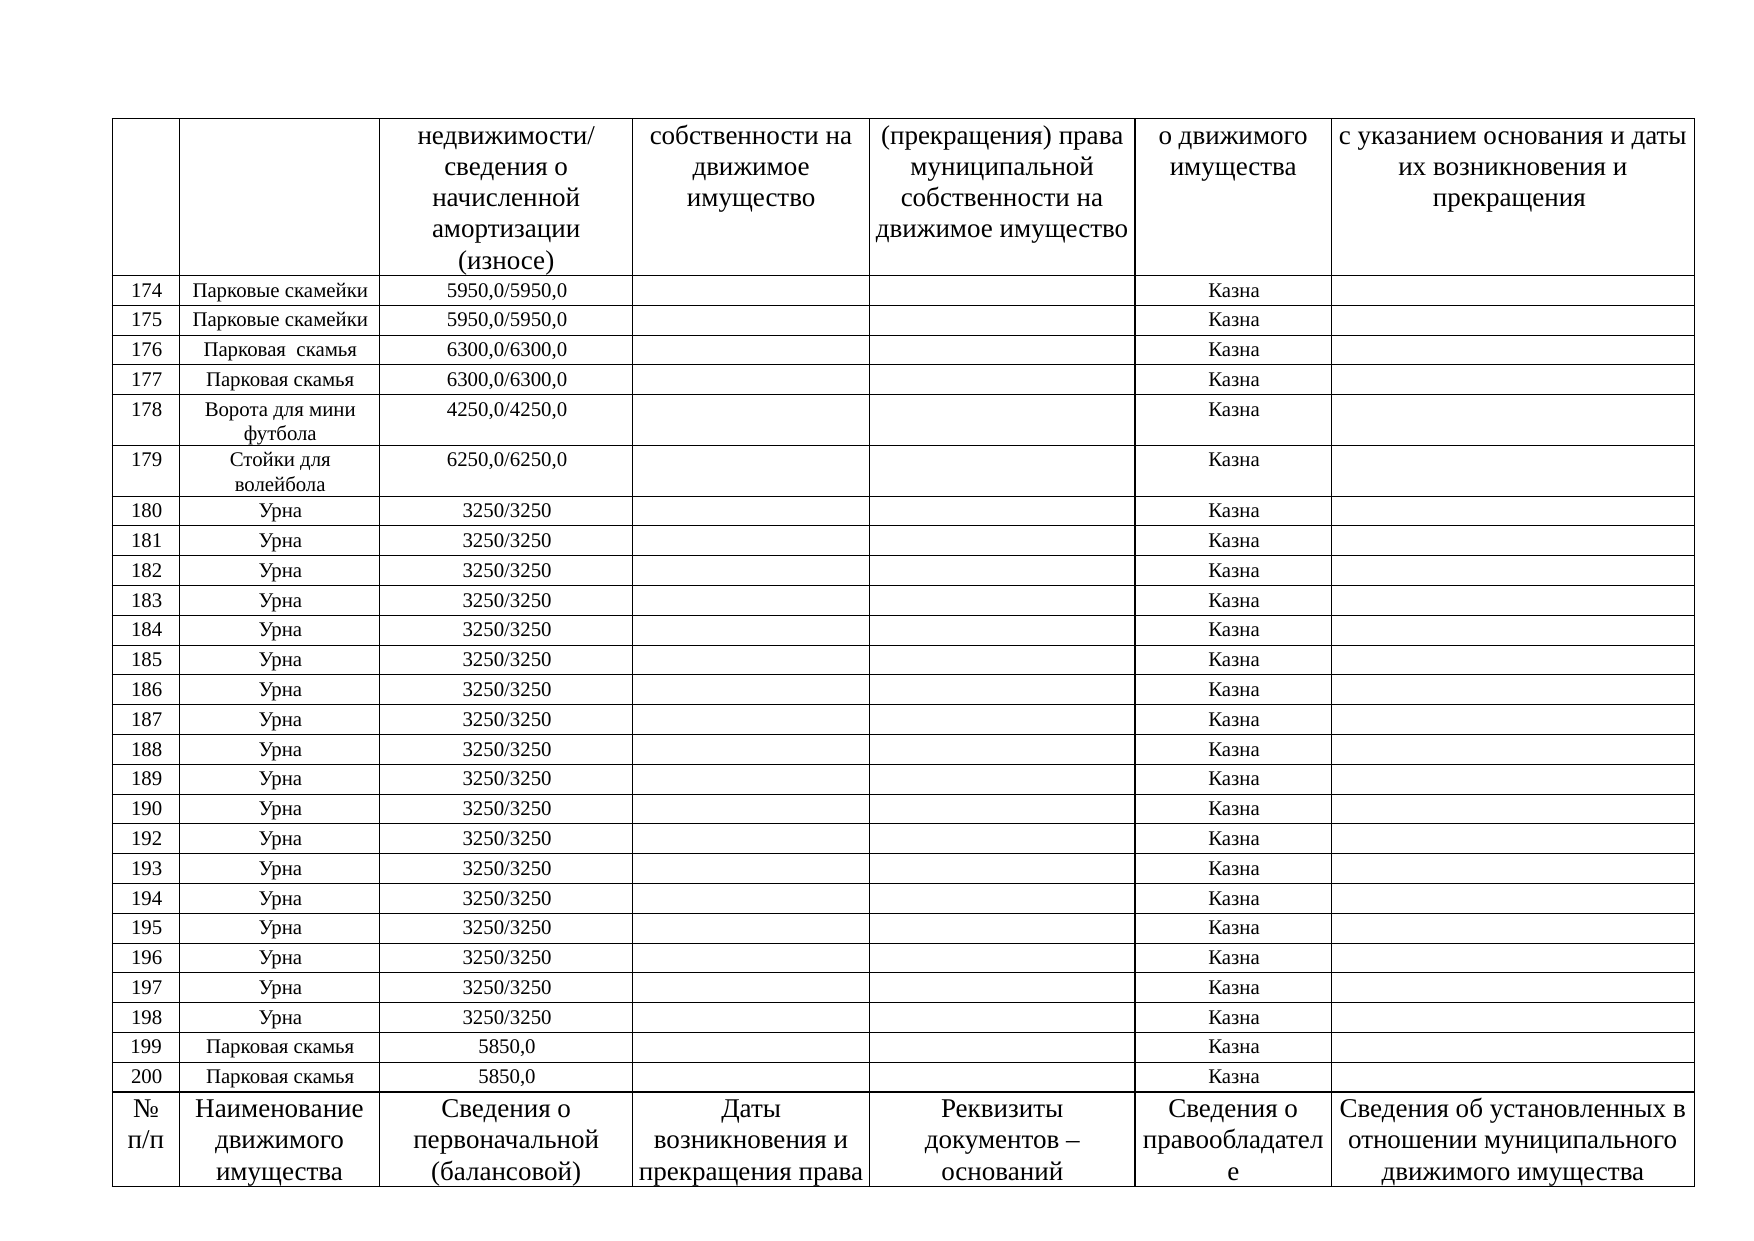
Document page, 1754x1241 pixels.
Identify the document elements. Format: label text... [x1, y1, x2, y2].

table_cell 192 [113, 824, 179, 853]
table_cell Казна [1136, 556, 1331, 585]
table_cell 175 [113, 306, 179, 334]
table_cell Казна [1136, 497, 1331, 525]
table_cell Урна [180, 1003, 379, 1032]
table_cell Урна [180, 914, 379, 942]
table_cell [633, 646, 869, 674]
table_cell [870, 276, 1134, 305]
table_cell [633, 395, 869, 445]
table_cell [870, 884, 1134, 913]
table_cell 3250/3250 [380, 556, 632, 585]
table_cell [633, 497, 869, 525]
table_cell [633, 824, 869, 853]
table_cell 182 [113, 556, 179, 585]
table_cell Казна [1136, 675, 1331, 704]
table_cell [633, 884, 869, 913]
table_cell [1332, 854, 1694, 883]
table_cell Казна [1136, 765, 1331, 793]
table_cell [633, 973, 869, 1002]
table_cell [870, 306, 1134, 334]
table_cell [633, 735, 869, 764]
table_cell Урна [180, 526, 379, 555]
table_cell [1332, 556, 1694, 585]
table_cell [870, 446, 1134, 496]
table_cell 174 [113, 276, 179, 305]
table_cell 176 [113, 336, 179, 364]
table_cell 5950,0/5950,0 [380, 276, 632, 305]
table_cell 183 [113, 586, 179, 615]
table_cell 179 [113, 446, 179, 496]
table_cell Урна [180, 497, 379, 525]
table_cell [633, 765, 869, 793]
table_cell Казна [1136, 914, 1331, 942]
table_cell 6300,0/6300,0 [380, 365, 632, 394]
table_cell [870, 556, 1134, 585]
table_cell 199 [113, 1033, 179, 1062]
table_cell Казна [1136, 446, 1331, 496]
table_cell с указанием основания и даты их возникновения и прекращения [1332, 119, 1694, 275]
table_cell [870, 854, 1134, 883]
table_cell [870, 795, 1134, 823]
table_cell Казна [1136, 884, 1331, 913]
table_cell 3250/3250 [380, 586, 632, 615]
table_cell [180, 119, 379, 275]
table_cell 6300,0/6300,0 [380, 336, 632, 364]
table_cell [870, 336, 1134, 364]
table_cell [870, 944, 1134, 972]
table_cell [633, 705, 869, 734]
table_cell [870, 526, 1134, 555]
table_cell 185 [113, 646, 179, 674]
table_cell Урна [180, 854, 379, 883]
table_cell 3250/3250 [380, 526, 632, 555]
table_cell [870, 1033, 1134, 1062]
table_cell Казна [1136, 735, 1331, 764]
table_cell Казна [1136, 973, 1331, 1002]
table_cell [1332, 306, 1694, 334]
table_cell [1332, 365, 1694, 394]
table_cell Ворота для мини футбола [180, 395, 379, 445]
table_cell [1332, 944, 1694, 972]
table_cell [870, 824, 1134, 853]
table_cell 177 [113, 365, 179, 394]
table_cell [870, 705, 1134, 734]
table_cell [1332, 395, 1694, 445]
table_cell Урна [180, 646, 379, 674]
table_cell [633, 675, 869, 704]
table_cell Парковые скамейки [180, 276, 379, 305]
table_cell [1332, 705, 1694, 734]
table_cell [1332, 795, 1694, 823]
table_cell [633, 336, 869, 364]
table_cell 5850,0 [380, 1063, 632, 1091]
table_cell 3250/3250 [380, 616, 632, 644]
table_cell Казна [1136, 586, 1331, 615]
table_cell [633, 854, 869, 883]
table_cell [1332, 884, 1694, 913]
table_cell [633, 914, 869, 942]
table_cell [633, 556, 869, 585]
table_cell Урна [180, 944, 379, 972]
table_cell [633, 616, 869, 644]
table_cell Парковая скамья [180, 336, 379, 364]
table_cell [633, 306, 869, 334]
table_cell 3250/3250 [380, 973, 632, 1002]
table_cell [870, 1003, 1134, 1032]
table_cell 3250/3250 [380, 1003, 632, 1032]
table_cell 3250/3250 [380, 735, 632, 764]
table_cell недвижимости/ сведения о начисленной амортизации (износе) [380, 119, 632, 275]
table_cell Парковая скамья [180, 1033, 379, 1062]
table_cell Казна [1136, 395, 1331, 445]
table_cell 187 [113, 705, 179, 734]
table_cell [1332, 914, 1694, 942]
table_cell Урна [180, 556, 379, 585]
table_cell Сведения о правообладателе [1136, 1093, 1331, 1186]
table_cell Урна [180, 795, 379, 823]
table_cell [1332, 616, 1694, 644]
table_cell Урна [180, 586, 379, 615]
table_cell Парковые скамейки [180, 306, 379, 334]
table_cell № п/п [113, 1093, 179, 1186]
table_cell Урна [180, 705, 379, 734]
table_cell 197 [113, 973, 179, 1002]
table_cell 6250,0/6250,0 [380, 446, 632, 496]
table_cell [870, 365, 1134, 394]
table_cell 3250/3250 [380, 795, 632, 823]
table_cell Казна [1136, 944, 1331, 972]
table_cell [1332, 446, 1694, 496]
table_cell [633, 276, 869, 305]
table_cell 196 [113, 944, 179, 972]
table_cell 3250/3250 [380, 705, 632, 734]
table_cell Казна [1136, 616, 1331, 644]
table_cell Казна [1136, 365, 1331, 394]
table_cell Казна [1136, 795, 1331, 823]
table_cell [1332, 1033, 1694, 1062]
table_cell Казна [1136, 526, 1331, 555]
table_cell [1332, 336, 1694, 364]
table_cell Урна [180, 884, 379, 913]
table_cell 181 [113, 526, 179, 555]
table_cell [1332, 526, 1694, 555]
table_cell 186 [113, 675, 179, 704]
table_cell 3250/3250 [380, 497, 632, 525]
table_cell Урна [180, 824, 379, 853]
table_cell [1332, 646, 1694, 674]
table_cell 189 [113, 765, 179, 793]
table_cell Наименование движимого имущества [180, 1093, 379, 1186]
table_cell 3250/3250 [380, 884, 632, 913]
table_cell 184 [113, 616, 179, 644]
table_cell 194 [113, 884, 179, 913]
table_cell [870, 586, 1134, 615]
table_cell о движимого имущества [1136, 119, 1331, 275]
table_cell 3250/3250 [380, 914, 632, 942]
table_cell Парковая скамья [180, 1063, 379, 1091]
table_cell Казна [1136, 705, 1331, 734]
table_cell Казна [1136, 306, 1331, 334]
table_cell [1332, 586, 1694, 615]
table_cell [633, 586, 869, 615]
table_cell [1332, 675, 1694, 704]
table_cell [633, 1003, 869, 1032]
table_cell [633, 1033, 869, 1062]
table_cell Сведения о первоначальной (балансовой) [380, 1093, 632, 1186]
table_cell [870, 765, 1134, 793]
table_cell Реквизиты документов – оснований [870, 1093, 1134, 1186]
table_cell 5850,0 [380, 1033, 632, 1062]
table_cell [870, 675, 1134, 704]
table_cell собственности на движимое имущество [633, 119, 869, 275]
table_cell 198 [113, 1003, 179, 1032]
table_cell 3250/3250 [380, 824, 632, 853]
table_cell [633, 526, 869, 555]
table_cell Урна [180, 675, 379, 704]
table_cell 3250/3250 [380, 854, 632, 883]
table_cell (прекращения) права муниципальной собственности на движимое имущество [870, 119, 1134, 275]
table_cell 178 [113, 395, 179, 445]
table_cell [870, 735, 1134, 764]
table_cell Казна [1136, 1033, 1331, 1062]
table_cell Урна [180, 616, 379, 644]
table_cell [633, 944, 869, 972]
table_cell [1332, 276, 1694, 305]
table_cell Казна [1136, 1063, 1331, 1091]
table_cell Сведения об установленных в отношении муниципального движимого имущества [1332, 1093, 1694, 1186]
table_cell [1332, 824, 1694, 853]
table_cell 195 [113, 914, 179, 942]
table_cell Казна [1136, 336, 1331, 364]
table_cell [870, 914, 1134, 942]
table_cell [1332, 973, 1694, 1002]
table_cell Урна [180, 765, 379, 793]
table_cell [870, 497, 1134, 525]
table_cell 188 [113, 735, 179, 764]
table_cell 193 [113, 854, 179, 883]
table_cell 3250/3250 [380, 646, 632, 674]
table_cell Казна [1136, 854, 1331, 883]
table_cell 180 [113, 497, 179, 525]
table_cell [633, 795, 869, 823]
table_cell [870, 1063, 1134, 1091]
table_cell Стойки для волейбола [180, 446, 379, 496]
table_cell Урна [180, 735, 379, 764]
table_cell [870, 395, 1134, 445]
table_cell [1332, 735, 1694, 764]
table_cell Урна [180, 973, 379, 1002]
table_cell [1332, 765, 1694, 793]
table_cell Парковая скамья [180, 365, 379, 394]
table_cell [633, 446, 869, 496]
table_cell [870, 973, 1134, 1002]
table_cell 3250/3250 [380, 765, 632, 793]
table_cell 4250,0/4250,0 [380, 395, 632, 445]
table_cell Казна [1136, 646, 1331, 674]
table_cell [1332, 1003, 1694, 1032]
table_cell [633, 365, 869, 394]
table_cell 200 [113, 1063, 179, 1091]
table_cell 3250/3250 [380, 675, 632, 704]
table_cell Казна [1136, 824, 1331, 853]
table_cell [870, 616, 1134, 644]
table_cell Казна [1136, 1003, 1331, 1032]
table_cell [113, 119, 179, 275]
table_cell [1332, 1063, 1694, 1091]
table_cell [633, 1063, 869, 1091]
table_cell Даты возникновения и прекращения права [633, 1093, 869, 1186]
table_cell 190 [113, 795, 179, 823]
table_cell [870, 646, 1134, 674]
table_cell 3250/3250 [380, 944, 632, 972]
table_cell 5950,0/5950,0 [380, 306, 632, 334]
table_cell [1332, 497, 1694, 525]
table_cell Казна [1136, 276, 1331, 305]
